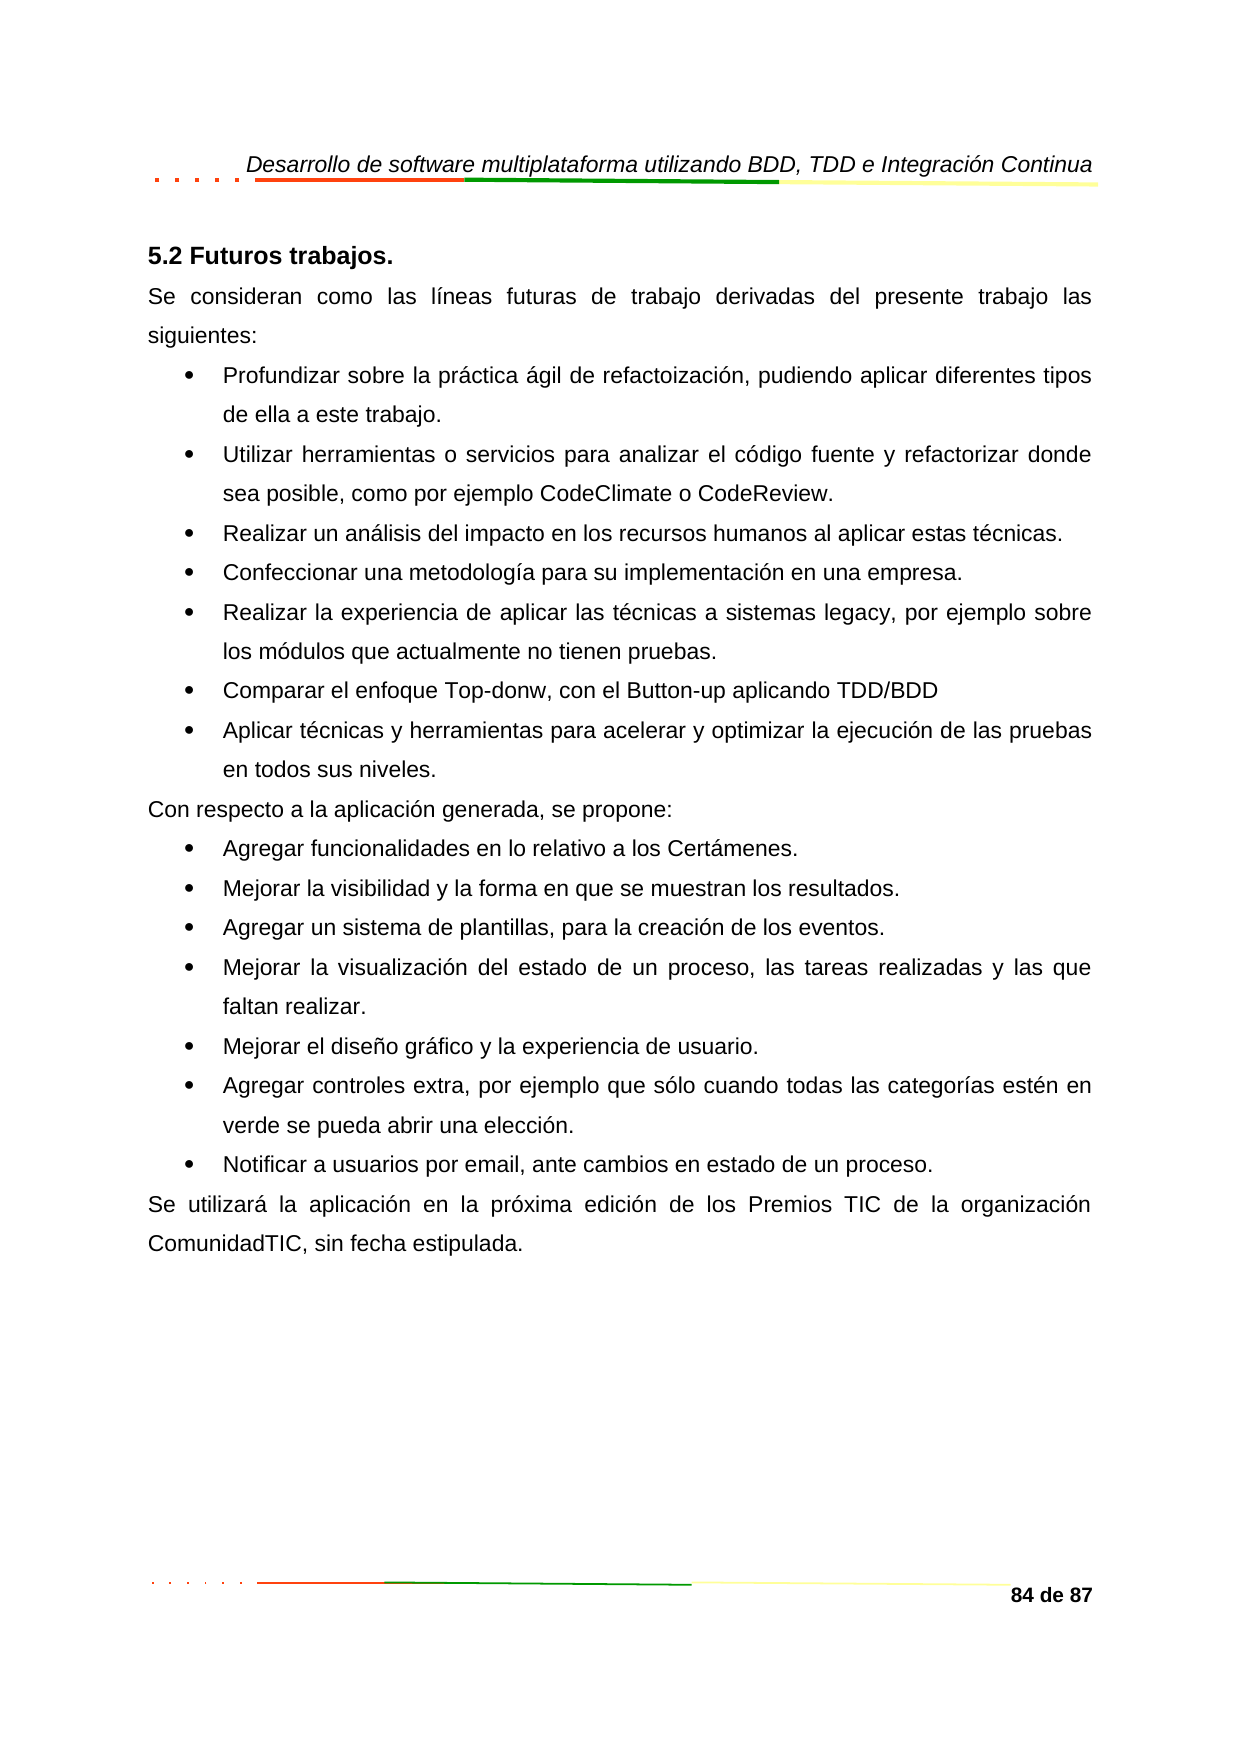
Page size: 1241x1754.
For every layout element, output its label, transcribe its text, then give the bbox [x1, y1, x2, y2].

text Con respecto a la aplicación generada, se propone: [148, 796, 1093, 822]
text Se consideran como las líneas futuras de trabajo derivadas del presente trabajo las siguientes: [148, 283, 1093, 348]
subtitle 5.2 Futuros trabajos. [148, 241, 1093, 270]
list Realizar un análisis del impacto en los recursos humanos al aplicar estas técnicas. [185, 519, 1093, 546]
list Utilizar herramientas o servicios para analizar el código fuente y refactorizar donde sea posible, como por ejemplo CodeClimate o CodeReview. [185, 441, 1093, 506]
list Confeccionar una metodología para su implementación en una empresa. [185, 559, 1093, 585]
list Agregar un sistema de plantillas, para la creación de los eventos. [185, 914, 1093, 941]
list Mejorar la visibilidad y la forma en que se muestran los resultados. [185, 875, 1093, 901]
list Mejorar el diseño gráfico y la experiencia de usuario. [185, 1033, 1093, 1059]
list Realizar la experiencia de aplicar las técnicas a sistemas legacy, por ejemplo sobre los módulos que actualmente no tienen pruebas. [185, 598, 1093, 664]
list Agregar funcionalidades en lo relativo a los Certámenes. [185, 835, 1093, 862]
list Comparar el enfoque Top-donw, con el Button-up aplicando TDD/BDD [185, 677, 1093, 704]
list Notificar a usuarios por email, ante cambios en estado de un proceso. [185, 1151, 1093, 1177]
list Mejorar la visualización del estado de un proceso, las tareas realizadas y las que faltan realizar. [185, 954, 1093, 1019]
list Profundizar sobre la práctica ágil de refactoización, pudiendo aplicar diferentes tipos de ella a este trabajo. [185, 362, 1093, 427]
list Agregar controles extra, por ejemplo que sólo cuando todas las categorías estén en verde se pueda abrir una elección. [185, 1072, 1093, 1138]
list Aplicar técnicas y herramientas para acelerar y optimizar la ejecución de las pruebas en todos sus niveles. [185, 717, 1093, 783]
text Se utilizará la aplicación en la próxima edición de los Premios TIC de la organización ComunidadTIC, sin fecha estipulada. [148, 1191, 1093, 1256]
